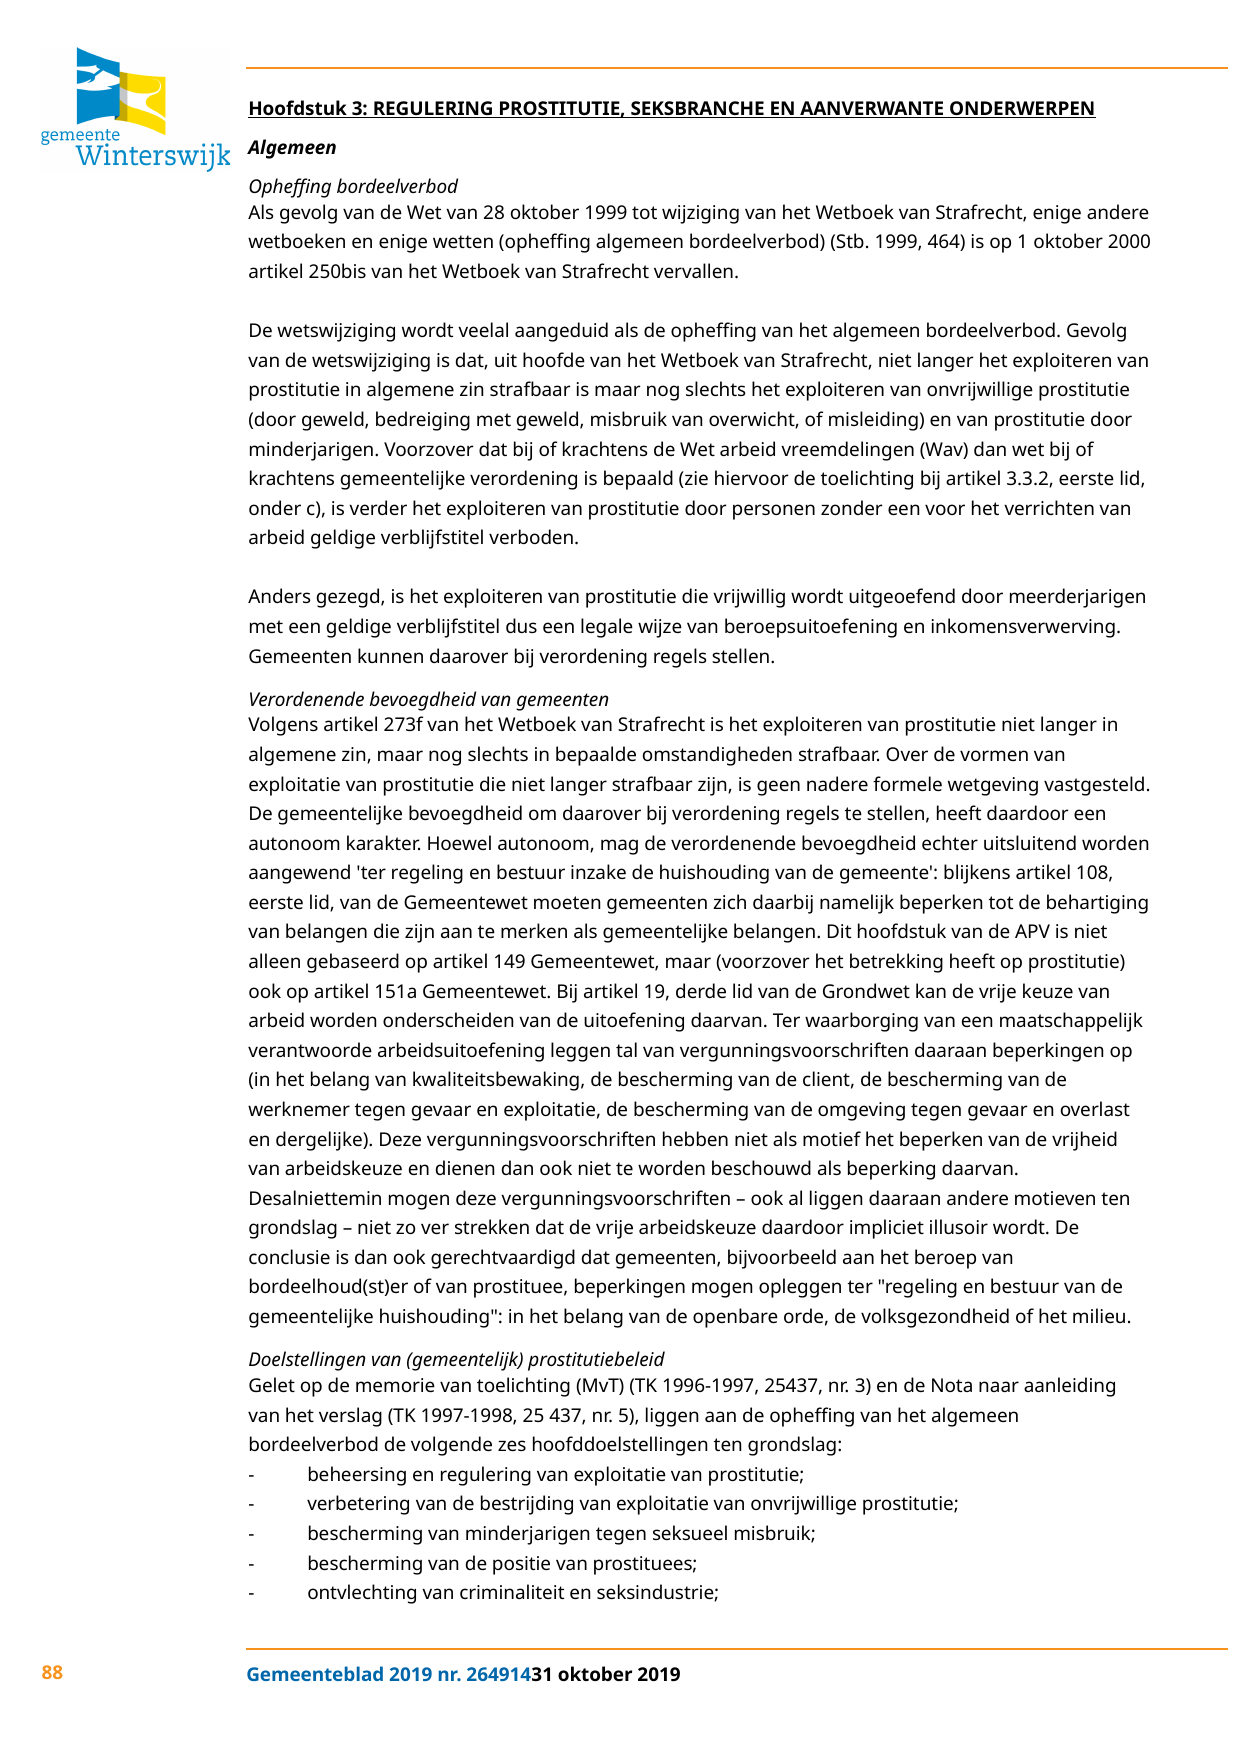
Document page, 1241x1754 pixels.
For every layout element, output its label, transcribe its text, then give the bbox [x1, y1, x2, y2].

text De wetswijziging wordt veelal aangeduid als de opheffing van het algemeen bordeelverbod. Gevolg van de wetswijziging is dat, uit hoofde van het Wetboek van Strafrecht, niet langer het exploiteren van prostitutie in algemene zin strafbaar is maar nog slechts het exploiteren van onvrijwillige prostitutie (door geweld, bedreiging met geweld, misbruik van overwicht, of misleiding) en van prostitutie door minderjarigen. Voorzover dat bij of krachtens de Wet arbeid vreemdelingen (Wav) dan wet bij of krachtens gemeentelijke verordening is bepaald (zie hiervoor de toelichting bij artikel 3.3.2, eerste lid, onder c), is verder het exploiteren van prostitutie door personen zonder een voor het verrichten van arbeid geldige verblijfstitel verboden. [248, 317, 1152, 550]
text Volgens artikel 273f van het Wetboek van Strafrecht is het exploiteren van prostitutie niet langer in algemene zin, maar nog slechts in bepaalde omstandigheden strafbaar. Over de vormen van exploitatie van prostitutie die niet langer strafbaar zijn, is geen nadere formele wetgeving vastgesteld. De gemeentelijke bevoegdheid om daarover bij verordening regels te stellen, heeft daardoor een autonoom karakter. Hoewel autonoom, mag de verordenende bevoegdheid echter uitsluitend worden aangewend 'ter regeling en bestuur inzake de huishouding van de gemeente': blijkens artikel 108, eerste lid, van de Gemeentewet moeten gemeenten zich daarbij namelijk beperken tot de behartiging van belangen die zijn aan te merken als gemeentelijke belangen. Dit hoofdstuk van de APV is niet alleen gebaseerd op artikel 149 Gemeentewet, maar (voorzover het betrekking heeft op prostitutie) ook op artikel 151a Gemeentewet. Bij artikel 19, derde lid van de Grondwet kan de vrije keuze van arbeid worden onderscheiden van de uitoefening daarvan. Ter waarborging van een maatschappelijk verantwoorde arbeidsuitoefening leggen tal van vergunningsvoorschriften daaraan beperkingen op (in het belang van kwaliteitsbewaking, de bescherming van de client, de bescherming van de werknemer tegen gevaar en exploitatie, de bescherming van de omgeving tegen gevaar en overlast en dergelijke). Deze vergunningsvoorschriften hebben niet als motief het beperken van de vrijheid van arbeidskeuze en dienen dan ook niet te worden beschouwd als beperking daarvan. Desalniettemin mogen deze vergunningsvoorschriften – ook al liggen daaraan andere motieven ten grondslag – niet zo ver strekken dat de vrije arbeidskeuze daardoor impliciet illusoir wordt. De conclusie is dan ook gerechtvaardigd dat gemeenten, bijvoorbeeld aan het beroep van bordeelhoud(st)er of van prostituee, beperkingen mogen opleggen ter "regeling en bestuur van de gemeentelijke huishouding": in het belang van de openbare orde, de volksgezondheid of het milieu. [248, 712, 1152, 1329]
text Hoofdstuk 3: REGULERING PROSTITUTIE, SEKSBRANCHE EN AANVERWANTE ONDERWERPEN [248, 95, 1152, 121]
list beheersing en regulering van exploitatie van prostitutie; [248, 1461, 1152, 1487]
text Gelet op de memorie van toelichting (MvT) (TK 1996-1997, 25437, nr. 3) en de Nota naar aanleiding van het verslag (TK 1997-1998, 25 437, nr. 5), liggen aan de opheffing van het algemeen bordeelverbod de volgende zes hoofddoelstellingen ten grondslag: [248, 1372, 1152, 1457]
text Anders gezegd, is het exploiteren van prostitutie die vrijwillig wordt uitgeoefend door meerderjarigen met een geldige verblijfstitel dus een legale wijze van beroepsuitoefening en inkomensverwerving. Gemeenten kunnen daarover bij verordening regels stellen. [248, 584, 1152, 668]
list verbetering van de bestrijding van exploitatie van onvrijwillige prostitutie; [248, 1491, 1152, 1516]
text Opheffing bordeelverbod [248, 173, 1152, 199]
list bescherming van minderjarigen tegen seksueel misbruik; [248, 1520, 1152, 1546]
text Doelstellingen van (gemeentelijk) prostitutiebeleid [248, 1346, 1152, 1372]
list ontvlechting van criminaliteit en seksindustrie; [248, 1579, 1152, 1605]
text Verordenende bevoegdheid van gemeenten [248, 686, 1152, 712]
picture [225, 153, 231, 162]
text Algemeen [248, 134, 1152, 160]
list bescherming van de positie van prostituees; [248, 1550, 1152, 1575]
picture [41, 47, 231, 172]
text Als gevolg van de Wet van 28 oktober 1999 tot wijziging van het Wetboek van Strafrecht, enige andere wetboeken en enige wetten (opheffing algemeen bordeelverbod) (Stb. 1999, 464) is op 1 oktober 2000 artikel 250bis van het Wetboek van Strafrecht vervallen. [248, 199, 1152, 284]
